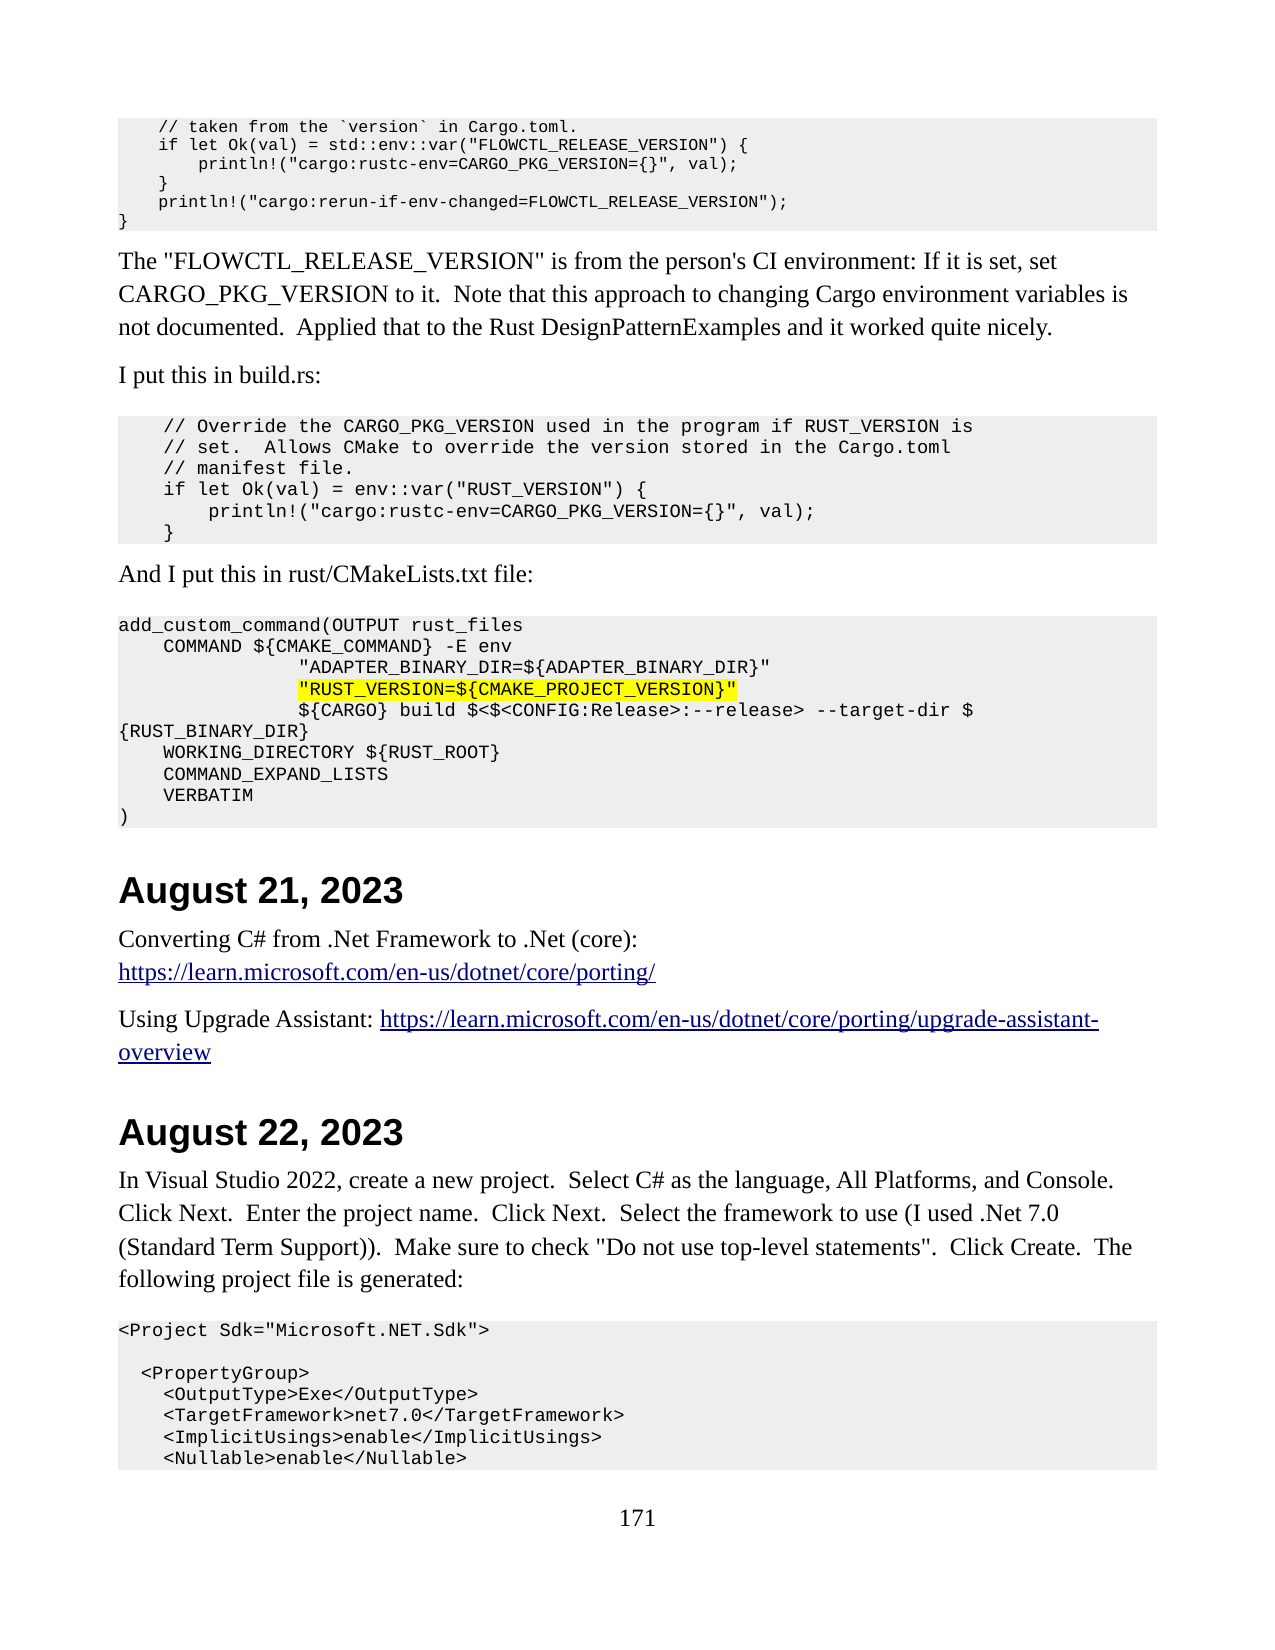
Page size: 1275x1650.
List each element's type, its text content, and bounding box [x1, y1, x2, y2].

text if let Ok(val) = env::var("RUST_VERSION") { [118, 480, 1157, 501]
text And I put this in rust/CMakeLists.txt file: [118, 559, 1157, 588]
text "ADAPTER_BINARY_DIR=${ADAPTER_BINARY_DIR}" [118, 658, 1157, 679]
text COMMAND_EXPAND_LISTS [118, 764, 1157, 786]
text <Project Sdk="Microsoft.NET.Sdk"> [118, 1321, 1157, 1342]
text I put this in build.rs: [118, 360, 1157, 389]
text ${CARGO} build $<$<CONFIG:Release>:--release> --target-dir ${RUST_BINARY_DIR} [118, 701, 1157, 743]
text WORKING_DIRECTORY ${RUST_ROOT} [118, 743, 1157, 764]
text COMMAND ${CMAKE_COMMAND} -E env [118, 637, 1157, 658]
text add_custom_command(OUTPUT rust_files [118, 616, 1157, 637]
text Converting C# from .Net Framework to .Net (core): https://learn.microsoft.com/en-us/dotnet/core/porting/ [118, 924, 1157, 985]
text } [118, 523, 1157, 544]
text <OutputType>Exe</OutputType> [118, 1385, 1157, 1406]
text // manifest file. [118, 459, 1157, 480]
text VERBATIM [118, 786, 1157, 807]
text println!("cargo:rustc-env=CARGO_PKG_VERSION={}", val); [118, 156, 1157, 175]
text // set. Allows CMake to override the version stored in the Cargo.toml [118, 438, 1157, 459]
text println!("cargo:rustc-env=CARGO_PKG_VERSION={}", val); [118, 501, 1157, 523]
text In Visual Studio 2022, create a new project. Select C# as the language, All Platforms, and Console. Click Next. Enter the project name. Click Next. Select the framework to use (I used .Net 7.0 (Standard Term Support)). Make sure to check "Do not use top-level statements". Click Create. The following project file is generated: [118, 1166, 1157, 1293]
subtitle August 21, 2023 [118, 868, 1157, 911]
subtitle August 22, 2023 [118, 1110, 1157, 1153]
text if let Ok(val) = std::env::var("FLOWCTL_RELEASE_VERSION") { [118, 137, 1157, 156]
text "RUST_VERSION=${CMAKE_PROJECT_VERSION}" [118, 679, 1157, 701]
text <Nullable>enable</Nullable> [118, 1449, 1157, 1470]
text <TargetFramework>net7.0</TargetFramework> [118, 1406, 1157, 1427]
text Using Upgrade Assistant: https://learn.microsoft.com/en-us/dotnet/core/porting/upgrade-assistant-overview [118, 1004, 1157, 1066]
text ) [118, 807, 1157, 828]
text // Override the CARGO_PKG_VERSION used in the program if RUST_VERSION is [118, 416, 1157, 438]
text println!("cargo:rerun-if-env-changed=FLOWCTL_RELEASE_VERSION"); [118, 193, 1157, 212]
text <ImplicitUsings>enable</ImplicitUsings> [118, 1427, 1157, 1449]
text // taken from the `version` in Cargo.toml. [118, 118, 1157, 137]
text The "FLOWCTL_RELEASE_VERSION" is from the person's CI environment: If it is set, set CARGO_PKG_VERSION to it. Note that this approach to changing Cargo environment variables is not documented. Applied that to the Rust DesignPatternExamples and it worked quite nicely. [118, 246, 1157, 341]
text <PropertyGroup> [118, 1364, 1157, 1385]
text } [118, 212, 1157, 231]
text } [118, 175, 1157, 193]
